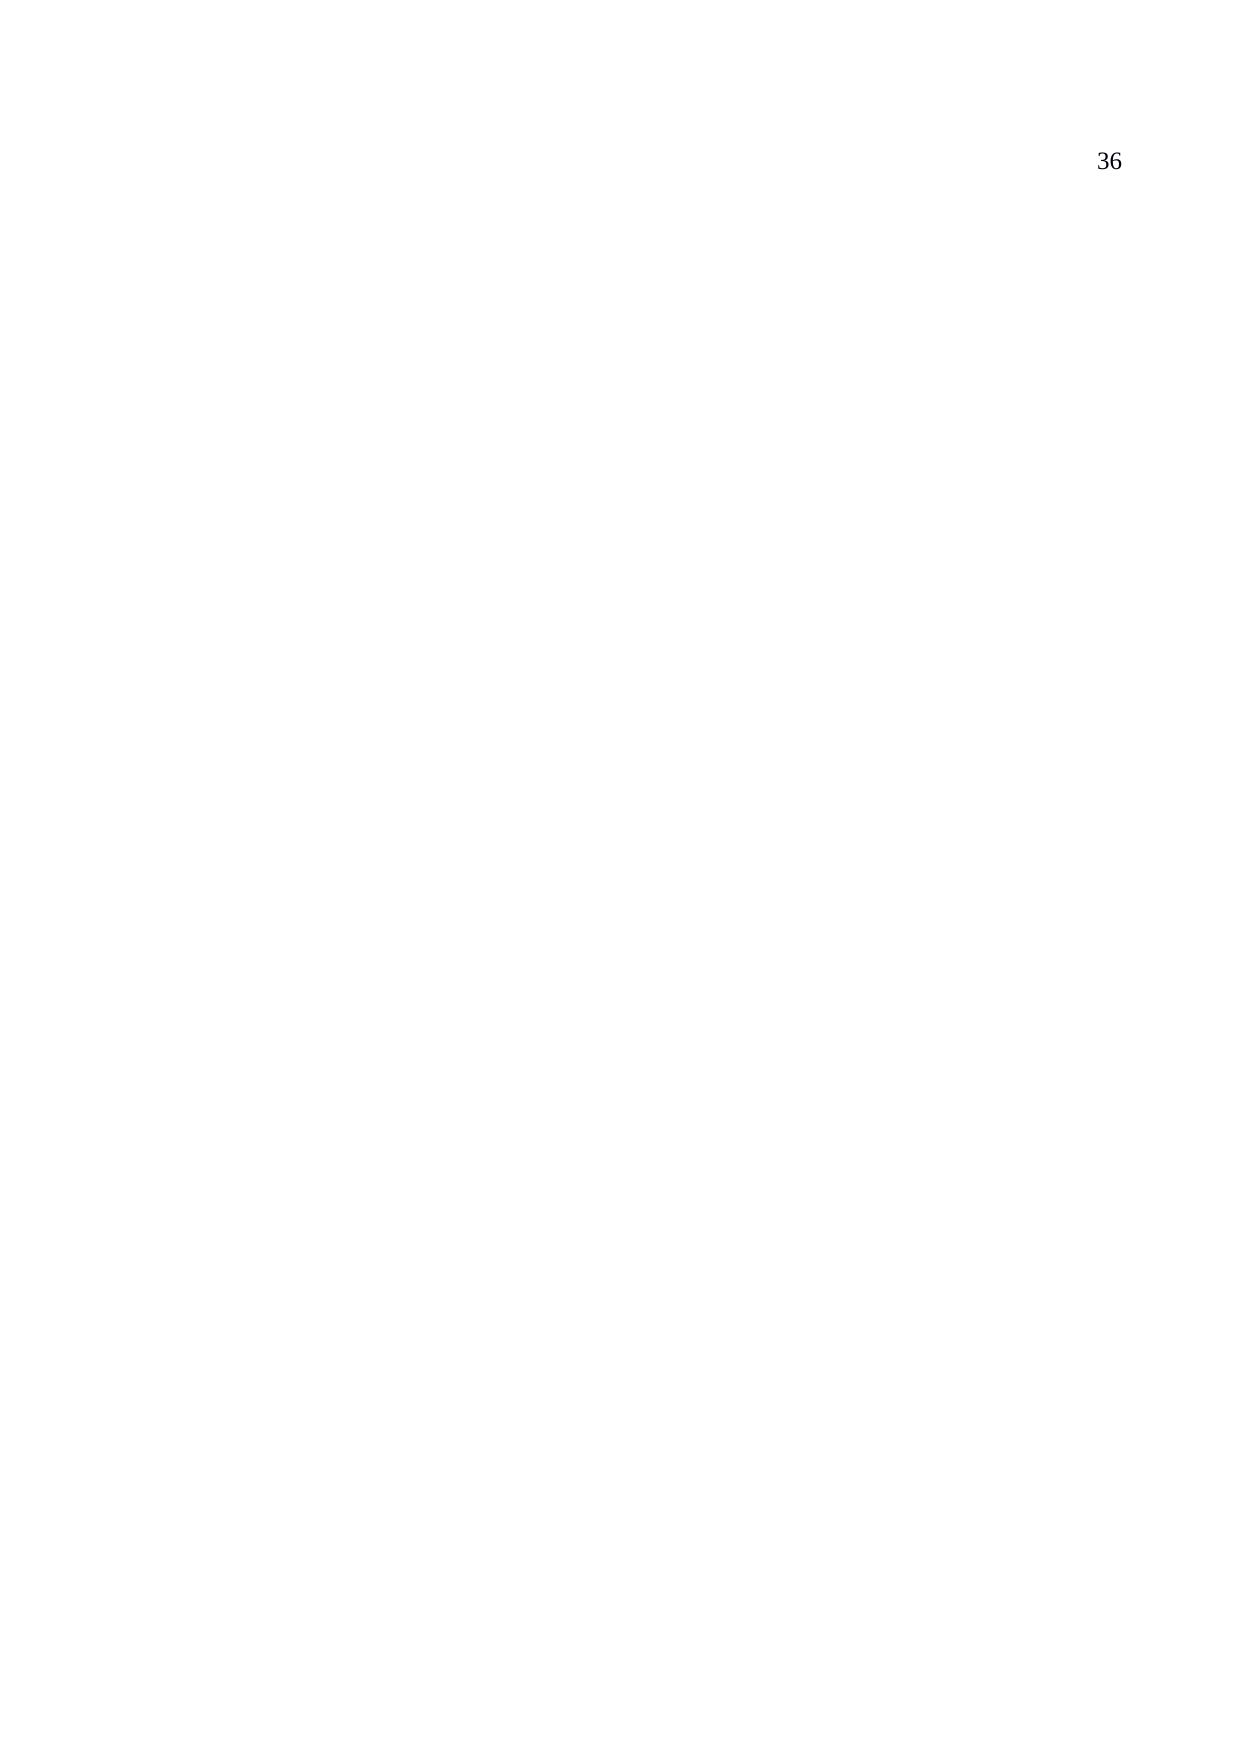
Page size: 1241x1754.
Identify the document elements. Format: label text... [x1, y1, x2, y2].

text 36 [1097, 146, 1135, 175]
